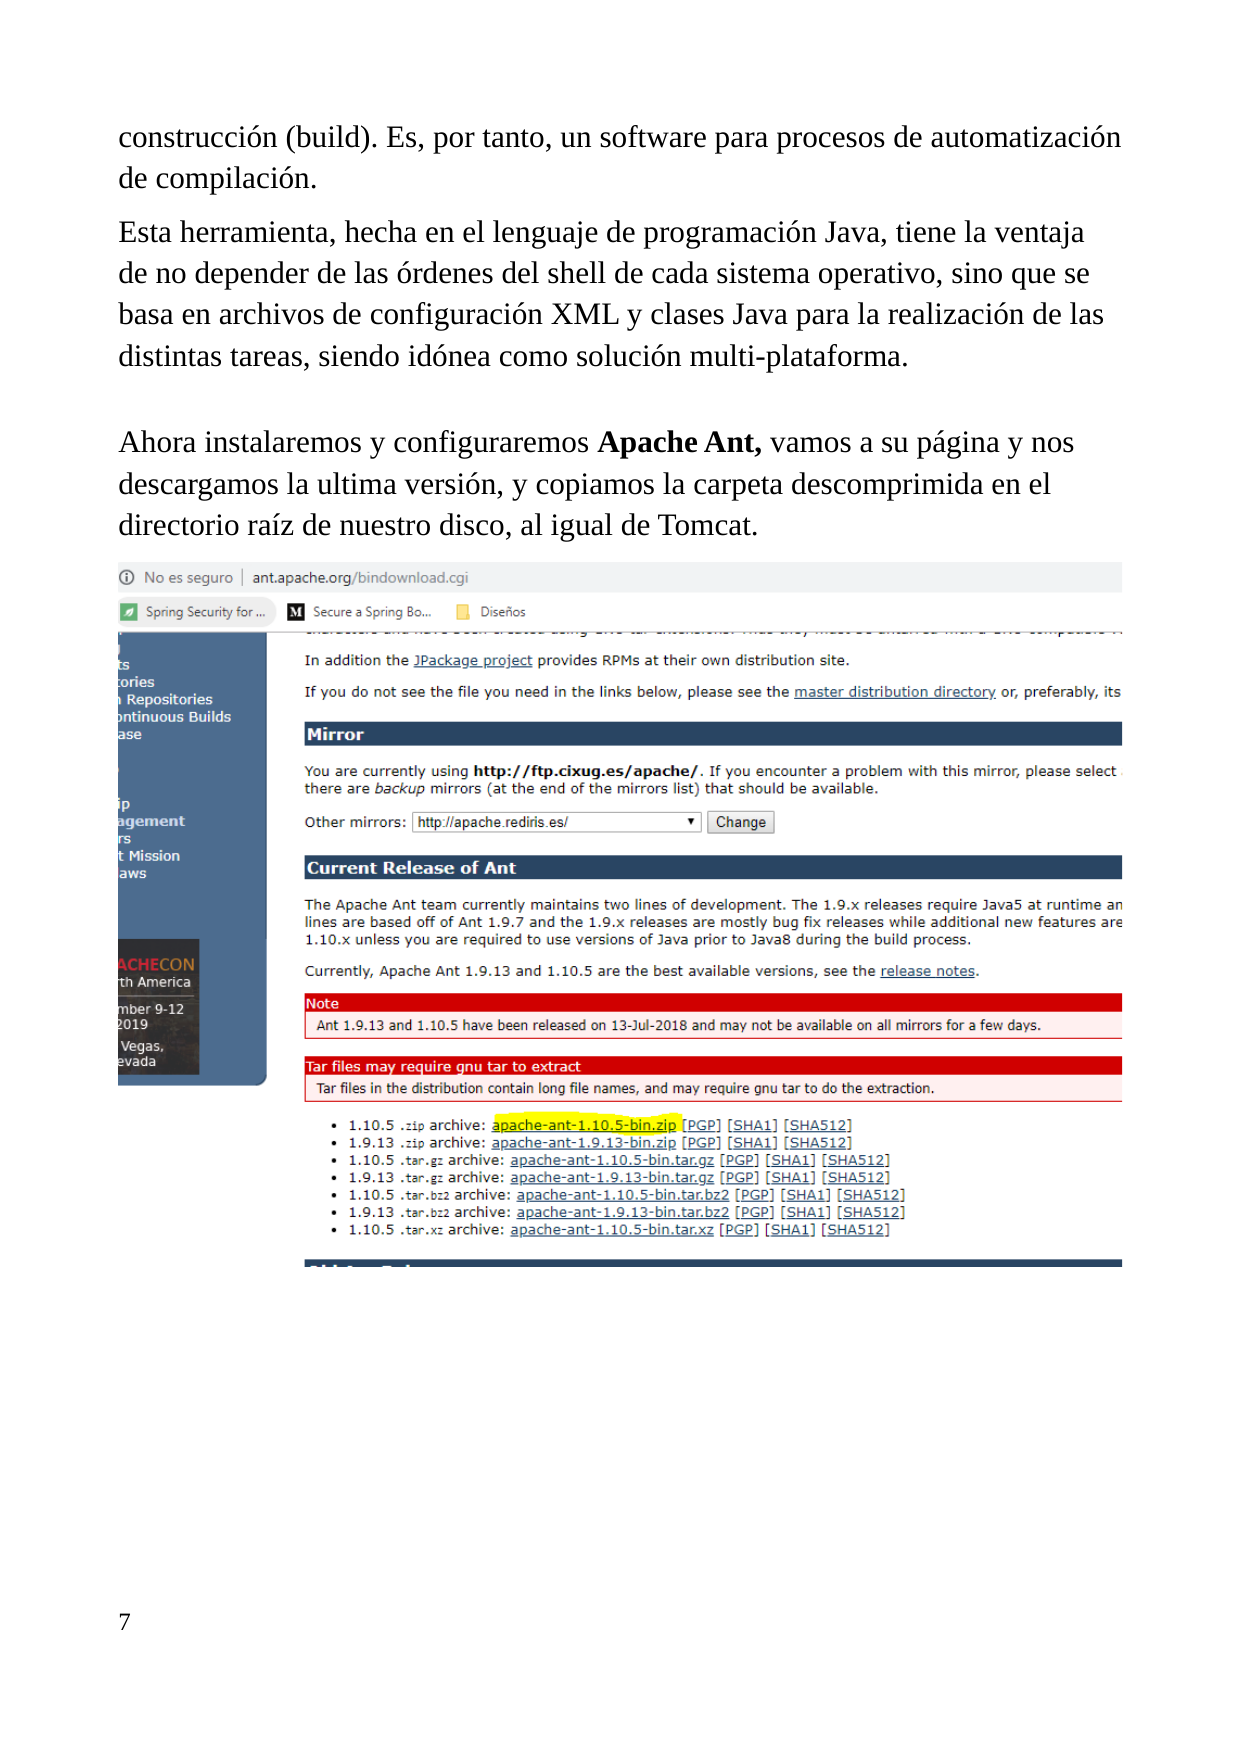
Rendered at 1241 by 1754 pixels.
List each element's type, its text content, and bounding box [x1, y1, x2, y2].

text Ahora instalaremos y configuraremos Apache Ant, vamos a su página y nos descargamos la ultima versión, y copiamos la carpeta descomprimida en el directorio raíz de nuestro disco, al igual de Tomcat. [118, 424, 1122, 542]
picture [118, 562, 1123, 1267]
text construcción (build). Es, por tanto, un software para procesos de automatización de compilación. [118, 118, 1122, 195]
text Esta herramienta, hecha en el lenguaje de programación Java, tiene la ventaja de no depender de las órdenes del shell de cada sistema operativo, sino que se basa en archivos de configuración XML y clases Java para la realización de las distintas tareas, siendo idónea como solución multi-plataforma. [118, 213, 1122, 373]
